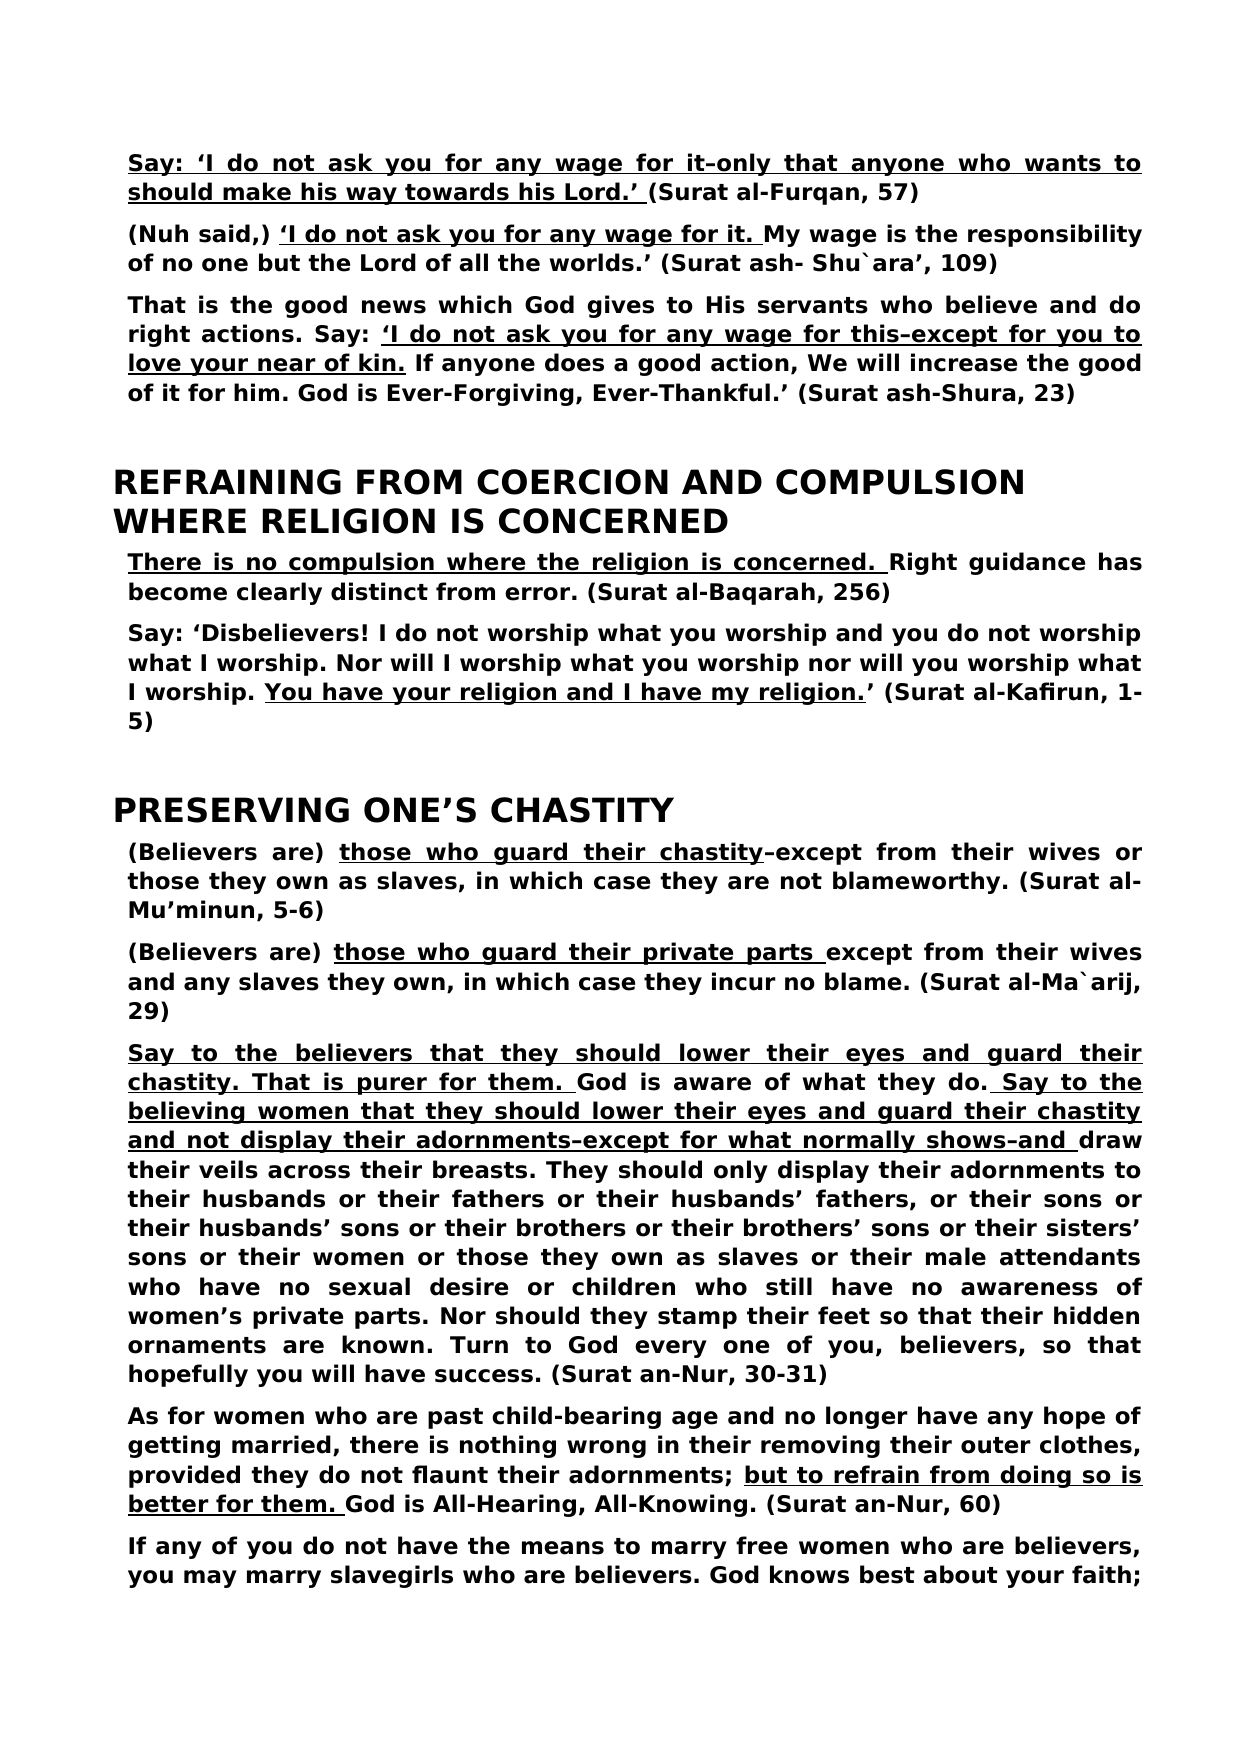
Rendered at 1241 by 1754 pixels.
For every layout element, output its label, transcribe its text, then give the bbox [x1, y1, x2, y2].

text There is no compulsion where the religion is concerned. Right guidance has become clearly distinct from error. (Surat al-Baqarah, 256) [127, 549, 1143, 605]
text As for women who are past child-bearing age and no longer have any hope of getting married, there is nothing wrong in their removing their outer clothes, provided they do not flaunt their adornments; but to refrain from doing so is better for them. God is All-Hearing, All-Knowing. (Surat an-Nur, 60) [127, 1403, 1143, 1518]
text (Nuh said,) ‘I do not ask you for any wage for it. My wage is the responsibility of no one but the Lord of all the worlds.’ (Surat ash- Shu`ara’, 109) [127, 221, 1143, 277]
text Say: ‘I do not ask you for any wage for it–only that anyone who wants to should make his way towards his Lord.’ (Surat al-Furqan, 57) [127, 150, 1143, 206]
text Say to the believers that they should lower their eyes and guard their [127, 1040, 1143, 1063]
subtitle REFRAINING FROM COERCION AND COMPULSION WHERE RELIGION IS CONCERNED [112, 463, 1165, 541]
text (Believers are) those who guard their private parts except from their wives and any slaves they own, in which case they incur no blame. (Surat al-Ma`arij, 29) [127, 939, 1143, 1024]
text (Believers are) those who guard their chastity–except from their wives or those they own as slaves, in which case they are not blameworthy. (Surat al-Mu’minun, 5-6) [127, 839, 1143, 924]
text chastity. That is purer for them. God is aware of what they do. Say to the believing women that they should lower their eyes and guard their chastity and not display their adornments–except for what normally shows–and draw their veils across their breasts. They should only display their adornments to their husbands or their fathers or their husbands’ fathers, or their sons or their husbands’ sons or their brothers or their brothers’ sons or their sisters’ sons or their women or those they own as slaves or their male attendants who have no sexual desire or children who still have no awareness of women’s private parts. Nor should they stamp their feet so that their hidden ornaments are known. Turn to God every one of you, believers, so that hopefully you will have success. (Surat an-Nur, 30-31) [127, 1064, 1143, 1388]
text If any of you do not have the means to marry free women who are believers, you may marry slavegirls who are believers. God knows best about your faith; [127, 1533, 1143, 1589]
text That is the good news which God gives to His servants who believe and do right actions. Say: ‘I do not ask you for any wage for this–except for you to love your near of kin. If anyone does a good action, We will increase the good of it for him. God is Ever-Forgiving, Ever-Thankful.’ (Surat ash-Shura, 23) [127, 292, 1143, 407]
text Say: ‘Disbelievers! I do not worship what you worship and you do not worship what I worship. Nor will I worship what you worship nor will you worship what I worship. You have your religion and I have my religion.’ (Surat al-Kafirun, 1-5) [127, 621, 1143, 735]
subtitle PRESERVING ONE’S CHASTITY [112, 792, 1165, 831]
